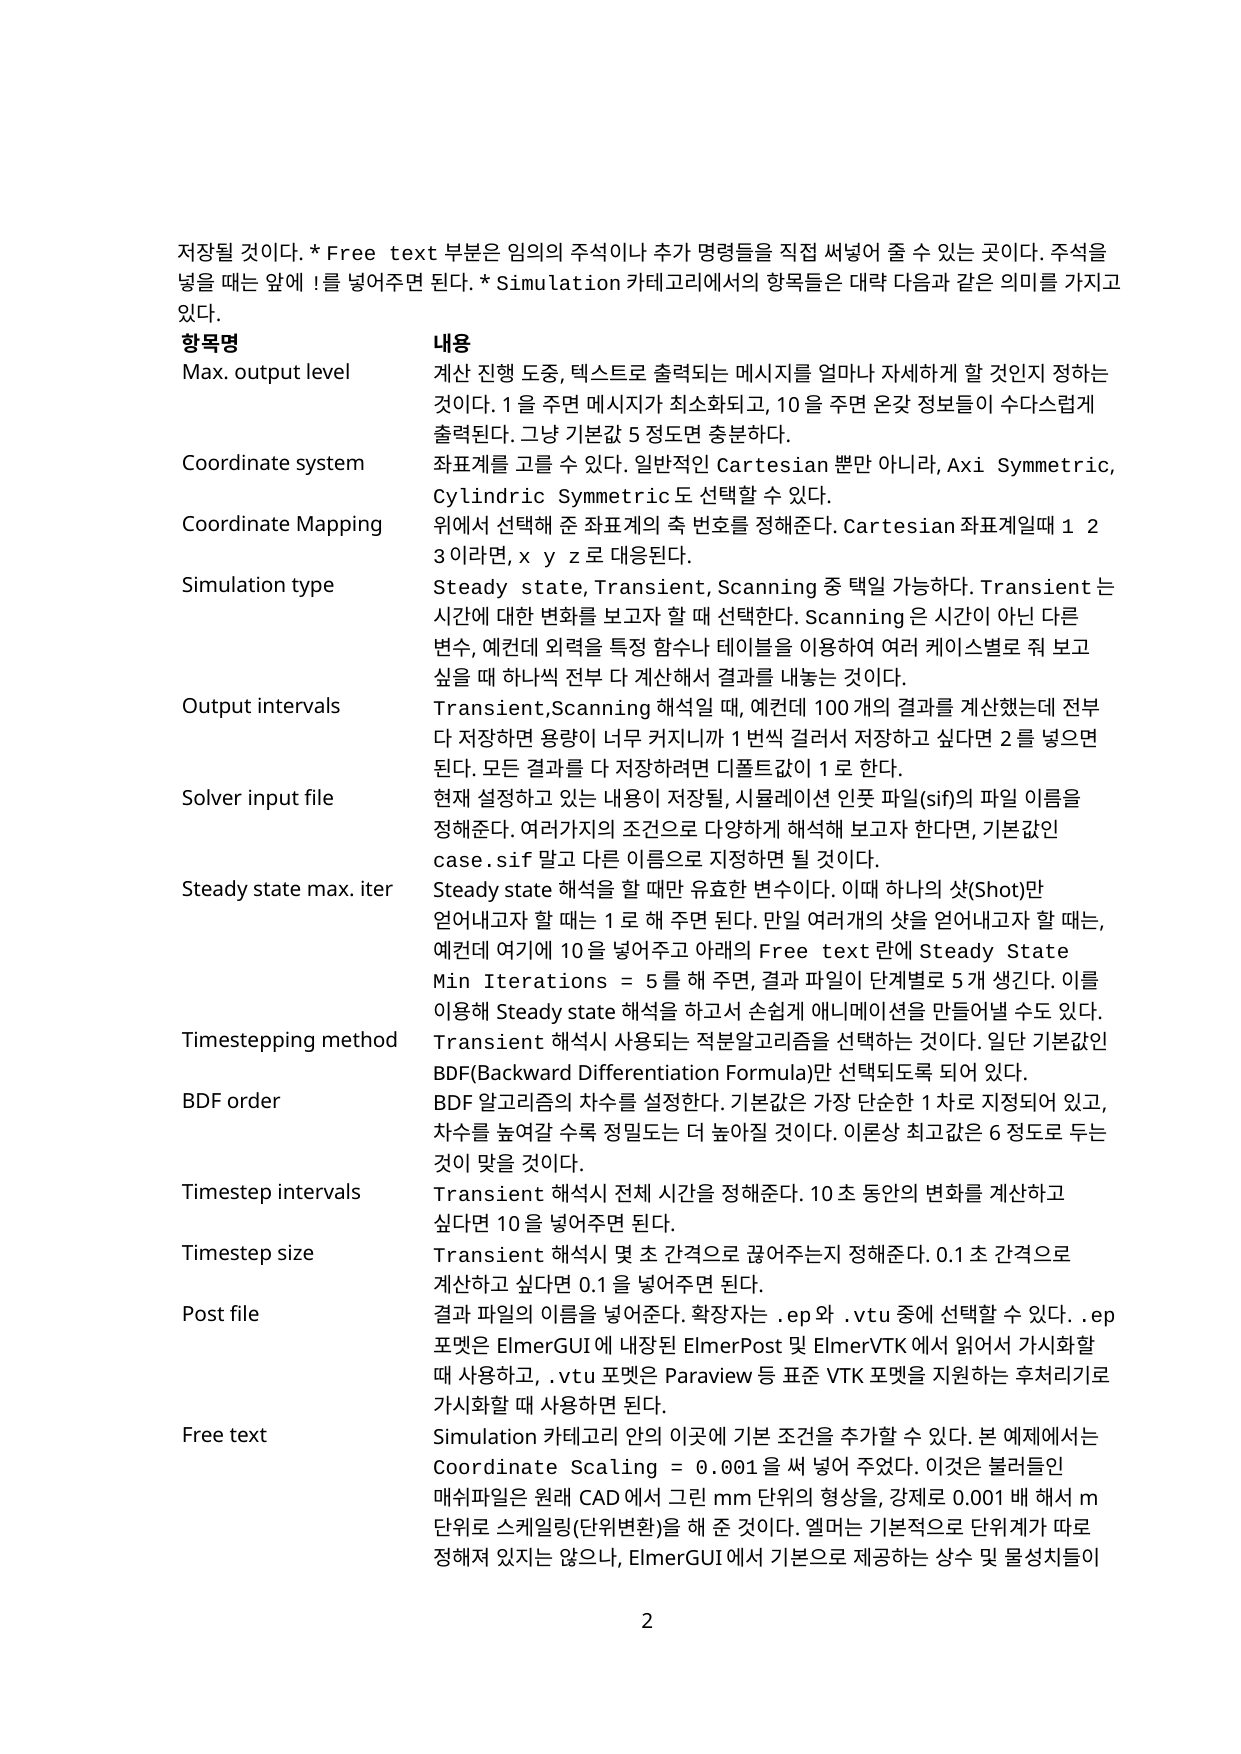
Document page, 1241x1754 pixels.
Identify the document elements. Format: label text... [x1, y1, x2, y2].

table_cell Transient 해석시 사용되는 적분알고리즘을 선택하는 것이다. 일단 기본값인 BDF(Backward Differentiation Formula)만 선택되도록 되어 있다. [428, 1025, 1122, 1086]
table_cell 위에서 선택해 준 좌표계의 축 번호를 정해준다. Cartesian좌표계일때 1 2 3이라면, x y z로 대응된다. [428, 509, 1122, 570]
text 저장될 것이다. * Free text 부분은 임의의 주석이나 추가 명령들을 직접 써넣어 줄 수 있는 곳이다. 주석을 넣을 때는 앞에 !를 넣어주면 된다. * Simulation 카테고리에서의 항목들은 대략 다음과 같은 의미를 가지고 있다. [177, 236, 1122, 327]
table_cell 현재 설정하고 있는 내용이 저장될, 시뮬레이션 인풋 파일(sif)의 파일 이름을 정해준다. 여러가지의 조건으로 다양하게 해석해 보고자 한다면, 기본값인 case.sif 말고 다른 이름으로 지정하면 될 것이다. [428, 783, 1122, 874]
table_cell 계산 진행 도중, 텍스트로 출력되는 메시지를 얼마나 자세하게 할 것인지 정하는 것이다. 1을 주면 메시지가 최소화되고, 10을 주면 온갖 정보들이 수다스럽게 출력된다. 그냥 기본값 5 정도면 충분하다. [428, 358, 1122, 448]
table_cell Solver input file [177, 783, 428, 874]
table_cell Coordinate system [177, 449, 428, 509]
table_cell Simulation type [177, 570, 428, 692]
table_cell Steady state 해석을 할 때만 유효한 변수이다. 이때 하나의 샷(Shot)만 얻어내고자 할 때는 1로 해 주면 된다. 만일 여러개의 샷을 얻어내고자 할 때는, 예컨데 여기에 10을 넣어주고 아래의 Free text란에 Steady State Min Iterations = 5를 해 주면, 결과 파일이 단계별로 5개 생긴다. 이를 이용해 Steady state 해석을 하고서 손쉽게 애니메이션을 만들어낼 수도 있다. [428, 874, 1122, 1025]
table_cell Max. output level [177, 358, 428, 448]
table_cell Coordinate Mapping [177, 509, 428, 570]
table_cell 좌표계를 고를 수 있다. 일반적인 Cartesian 뿐만 아니라, Axi Symmetric, Cylindric Symmetric도 선택할 수 있다. [428, 449, 1122, 509]
table_cell Output intervals [177, 692, 428, 783]
table_cell Transient,Scanning 해석일 때, 예컨데 100개의 결과를 계산했는데 전부 다 저장하면 용량이 너무 커지니까 1번씩 걸러서 저장하고 싶다면 2를 넣으면 된다. 모든 결과를 다 저장하려면 디폴트값이 1로 한다. [428, 692, 1122, 783]
table_cell Steady state max. iter [177, 874, 428, 1025]
table_cell Transient 해석시 전체 시간을 정해준다. 10초 동안의 변화를 계산하고 싶다면 10을 넣어주면 된다. [428, 1177, 1122, 1238]
table_header 내용 [428, 327, 1122, 357]
table_cell Free text [177, 1420, 428, 1572]
table_header 항목명 [177, 327, 428, 357]
table_cell Post file [177, 1299, 428, 1420]
table_cell BDF order [177, 1086, 428, 1177]
table_cell Transient 해석시 몇 초 간격으로 끊어주는지 정해준다. 0.1초 간격으로 계산하고 싶다면 0.1을 넣어주면 된다. [428, 1238, 1122, 1299]
table_cell Steady state, Transient, Scanning 중 택일 가능하다. Transient는 시간에 대한 변화를 보고자 할 때 선택한다. Scanning은 시간이 아닌 다른 변수, 예컨데 외력을 특정 함수나 테이블을 이용하여 여러 케이스별로 줘 보고 싶을 때 하나씩 전부 다 계산해서 결과를 내놓는 것이다. [428, 570, 1122, 692]
table_cell Simulation 카테고리 안의 이곳에 기본 조건을 추가할 수 있다. 본 예제에서는 Coordinate Scaling = 0.001을 써 넣어 주었다. 이것은 불러들인 매쉬파일은 원래 CAD에서 그린 mm 단위의 형상을, 강제로 0.001배 해서 m 단위로 스케일링(단위변환)을 해 준 것이다. 엘머는 기본적으로 단위계가 따로 정해져 있지는 않으나, ElmerGUI에서 기본으로 제공하는 상수 및 물성치들이 [428, 1420, 1122, 1572]
table_cell BDF 알고리즘의 차수를 설정한다. 기본값은 가장 단순한 1차로 지정되어 있고, 차수를 높여갈 수록 정밀도는 더 높아질 것이다. 이론상 최고값은 6 정도로 두는 것이 맞을 것이다. [428, 1086, 1122, 1177]
table_cell Timestep intervals [177, 1177, 428, 1238]
table_cell Timestepping method [177, 1025, 428, 1086]
table_cell 결과 파일의 이름을 넣어준다. 확장자는 .ep와 .vtu 중에 선택할 수 있다. .ep 포멧은 ElmerGUI에 내장된 ElmerPost 및 ElmerVTK에서 읽어서 가시화할 때 사용하고, .vtu 포멧은 Paraview 등 표준 VTK 포멧을 지원하는 후처리기로 가시화할 때 사용하면 된다. [428, 1299, 1122, 1420]
table_cell Timestep size [177, 1238, 428, 1299]
